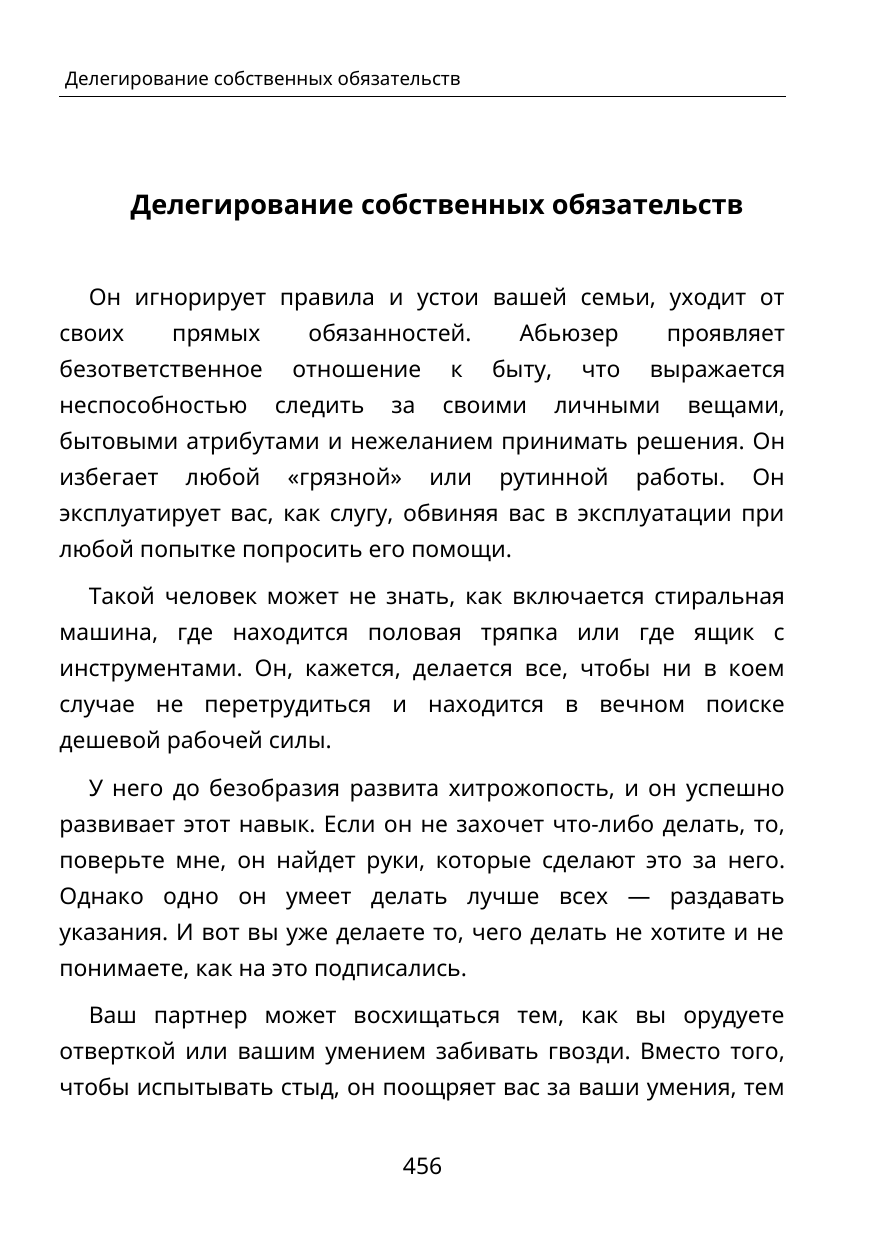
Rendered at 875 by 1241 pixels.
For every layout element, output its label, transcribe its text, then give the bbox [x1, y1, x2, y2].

text Ваш партнер может восхищаться тем, как вы орудуете отверткой или вашим умением забивать гвозди. Вместо того, чтобы испытывать стыд, он поощряет вас за ваши умения, тем [59, 999, 786, 1102]
text У него до безобразия развита хитрожопость, и он успешно развивает этот навык. Если он не захочет что-либо делать, то, поверьте мне, он найдет руки, которые сделают это за него. Однако одно он умеет делать лучше всех — раздавать указания. И вот вы уже делаете то, чего делать не хотите и не понимаете, как на это подписались. [59, 772, 786, 983]
subtitle Делегирование собственных обязательств [59, 185, 786, 222]
text Такой человек может не знать, как включается стиральная машина, где находится половая тряпка или где ящик с инструментами. Он, кажется, делается все, чтобы ни в коем случае не перетрудиться и находится в вечном поиске дешевой рабочей силы. [59, 580, 786, 755]
text Он игнорирует правила и устои вашей семьи, уходит от своих прямых обязанностей. Абьюзер проявляет безответственное отношение к быту, что выражается неспособностью следить за своими личными вещами, бытовыми атрибутами и нежеланием принимать решения. Он избегает любой «грязной» или рутинной работы. Он эксплуатирует вас, как слугу, обвиняя вас в эксплуатации при любой попытке попросить его помощи. [59, 281, 786, 564]
